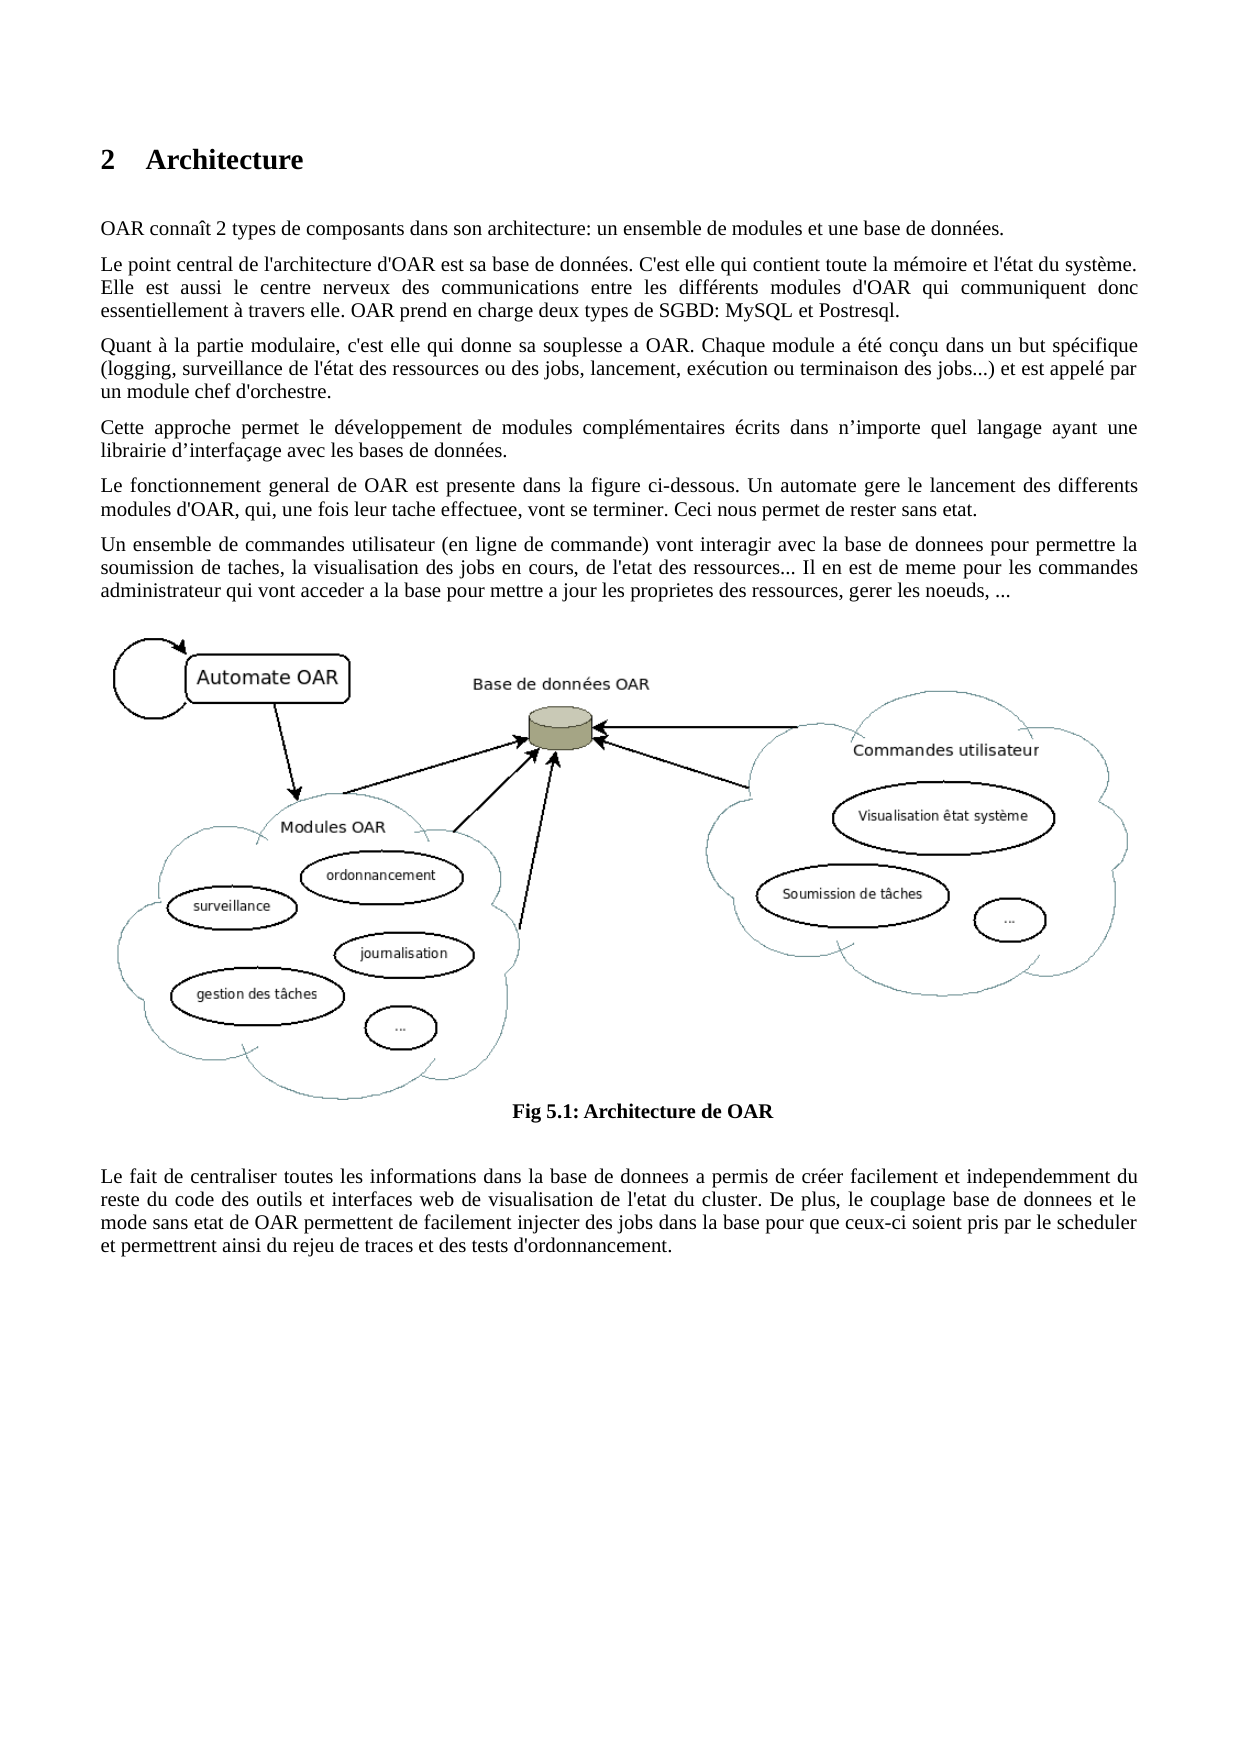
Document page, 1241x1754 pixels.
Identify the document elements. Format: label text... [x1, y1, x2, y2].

text Le fonctionnement general de OAR est presente dans la figure ci-dessous. Un automate gere le lancement des differents modules d'OAR, qui, une fois leur tache effectuee, vont se terminer. Ceci nous permet de rester sans etat. [100, 474, 1140, 520]
picture [112, 637, 1129, 1100]
text Cette approche permet le développement de modules complémentaires écrits dans n’importe quel langage ayant une librairie d’interfaçage avec les bases de données. [100, 416, 1140, 462]
subtitle Architecture [100, 143, 1140, 175]
text Un ensemble de commandes utilisateur (en ligne de commande) vont interagir avec la base de donnees pour permettre la soumission de taches, la visualisation des jobs en cours, de l'etat des ressources... Il en est de meme pour les commandes administrateur qui vont acceder a la base pour mettre a jour les proprietes des ressources, gerer les noeuds, ... [100, 533, 1140, 602]
text OAR connaît 2 types de composants dans son architecture: un ensemble de modules et une base de données. [100, 217, 1140, 240]
text Le fait de centraliser toutes les informations dans la base de donnees a permis de créer facilement et independemment du reste du code des outils et interfaces web de visualisation de l'etat du cluster. De plus, le couplage base de donnees et le mode sans etat de OAR permettent de facilement injecter des jobs dans la base pour que ceux-ci soient pris par le scheduler et permettrent ainsi du rejeu de traces et des tests d'ordonnancement. [100, 1164, 1140, 1257]
text Quant à la partie modulaire, c'est elle qui donne sa souplesse a OAR. Chaque module a été conçu dans un but spécifique (logging, surveillance de l'état des ressources ou des jobs, lancement, exécution ou terminaison des jobs...) et est appelé par un module chef d'orchestre. [100, 334, 1140, 403]
text Le point central de l'architecture d'OAR est sa base de données. C'est elle qui contient toute la mémoire et l'état du système. Elle est aussi le centre nerveux des communications entre les différents modules d'OAR qui communiquent donc essentiellement à travers elle. OAR prend en charge deux types de SGBD: MySQL et Postresql. [100, 253, 1140, 322]
subtitle Fig 5.1: Architecture de OAR [100, 1100, 1140, 1123]
